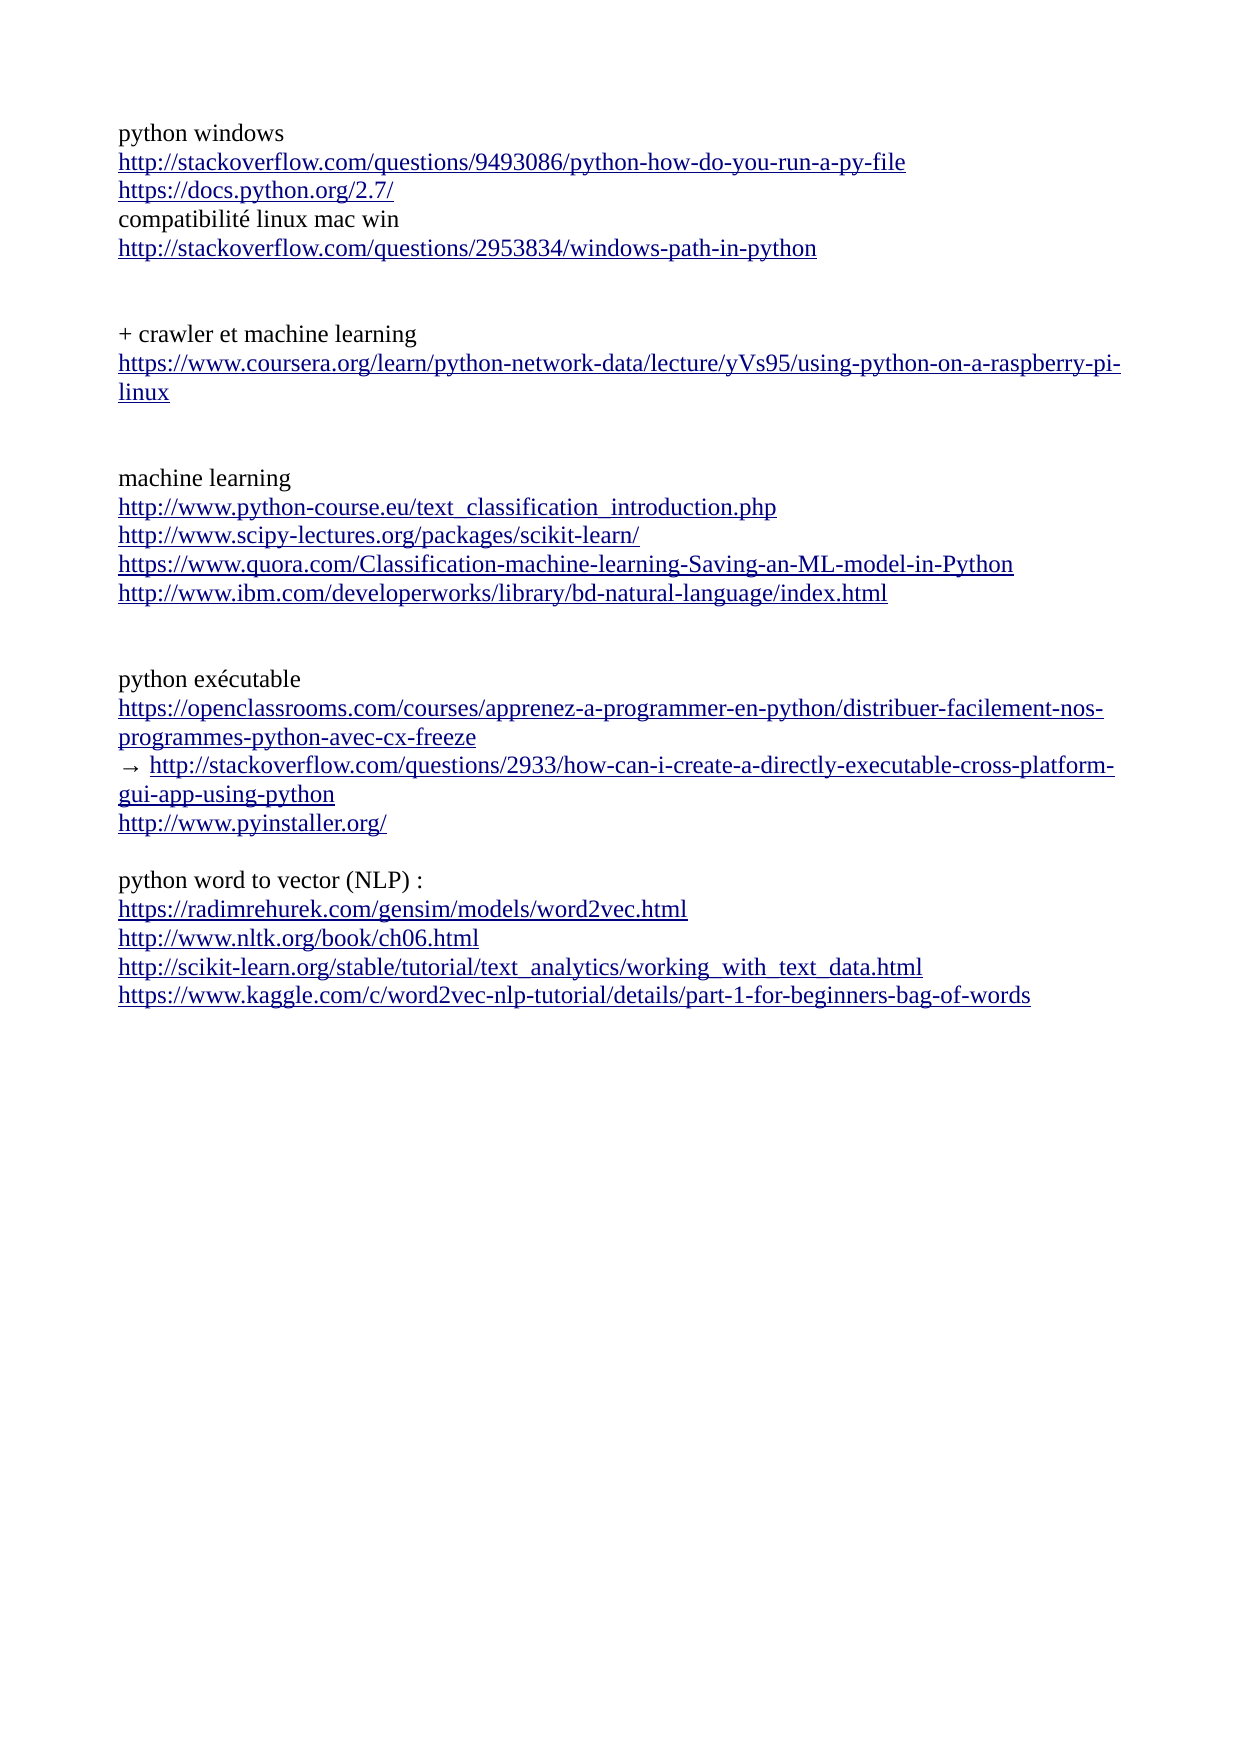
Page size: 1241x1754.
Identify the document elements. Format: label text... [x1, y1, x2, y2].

text python word to vector (NLP) : [118, 866, 1122, 894]
text python exécutable [118, 664, 1122, 693]
text https://docs.python.org/2.7/ [118, 176, 1122, 204]
text compatibilité linux mac win [118, 204, 1122, 233]
text https://www.quora.com/Classification-machine-learning-Saving-an-ML-model-in-Python [118, 549, 1122, 578]
text machine learning [118, 463, 1122, 492]
text http://www.ibm.com/developerworks/library/bd-natural-language/index.html [118, 578, 1122, 607]
text + crawler et machine learning [118, 319, 1122, 348]
text http://stackoverflow.com/questions/2953834/windows-path-in-python [118, 233, 1122, 262]
text https://openclassrooms.com/courses/apprenez-a-programmer-en-python/distribuer-facilement-nos-programmes-python-avec-cx-freeze [118, 693, 1122, 751]
text http://www.python-course.eu/text_classification_introduction.php [118, 492, 1122, 521]
text → http://stackoverflow.com/questions/2933/how-can-i-create-a-directly-executable-cross-platform-gui-app-using-python [118, 751, 1122, 808]
text http://scikit-learn.org/stable/tutorial/text_analytics/working_with_text_data.html [118, 952, 1122, 981]
text http://www.nltk.org/book/ch06.html [118, 923, 1122, 952]
text https://radimrehurek.com/gensim/models/word2vec.html [118, 894, 1122, 923]
text https://www.coursera.org/learn/python-network-data/lecture/yVs95/using-python-on-a-raspberry-pi-linux [118, 348, 1122, 406]
text python windows [118, 118, 1122, 147]
text https://www.kaggle.com/c/word2vec-nlp-tutorial/details/part-1-for-beginners-bag-of-words [118, 981, 1122, 1009]
text http://www.pyinstaller.org/ [118, 808, 1122, 837]
text http://stackoverflow.com/questions/9493086/python-how-do-you-run-a-py-file [118, 147, 1122, 176]
text http://www.scipy-lectures.org/packages/scikit-learn/ [118, 521, 1122, 549]
